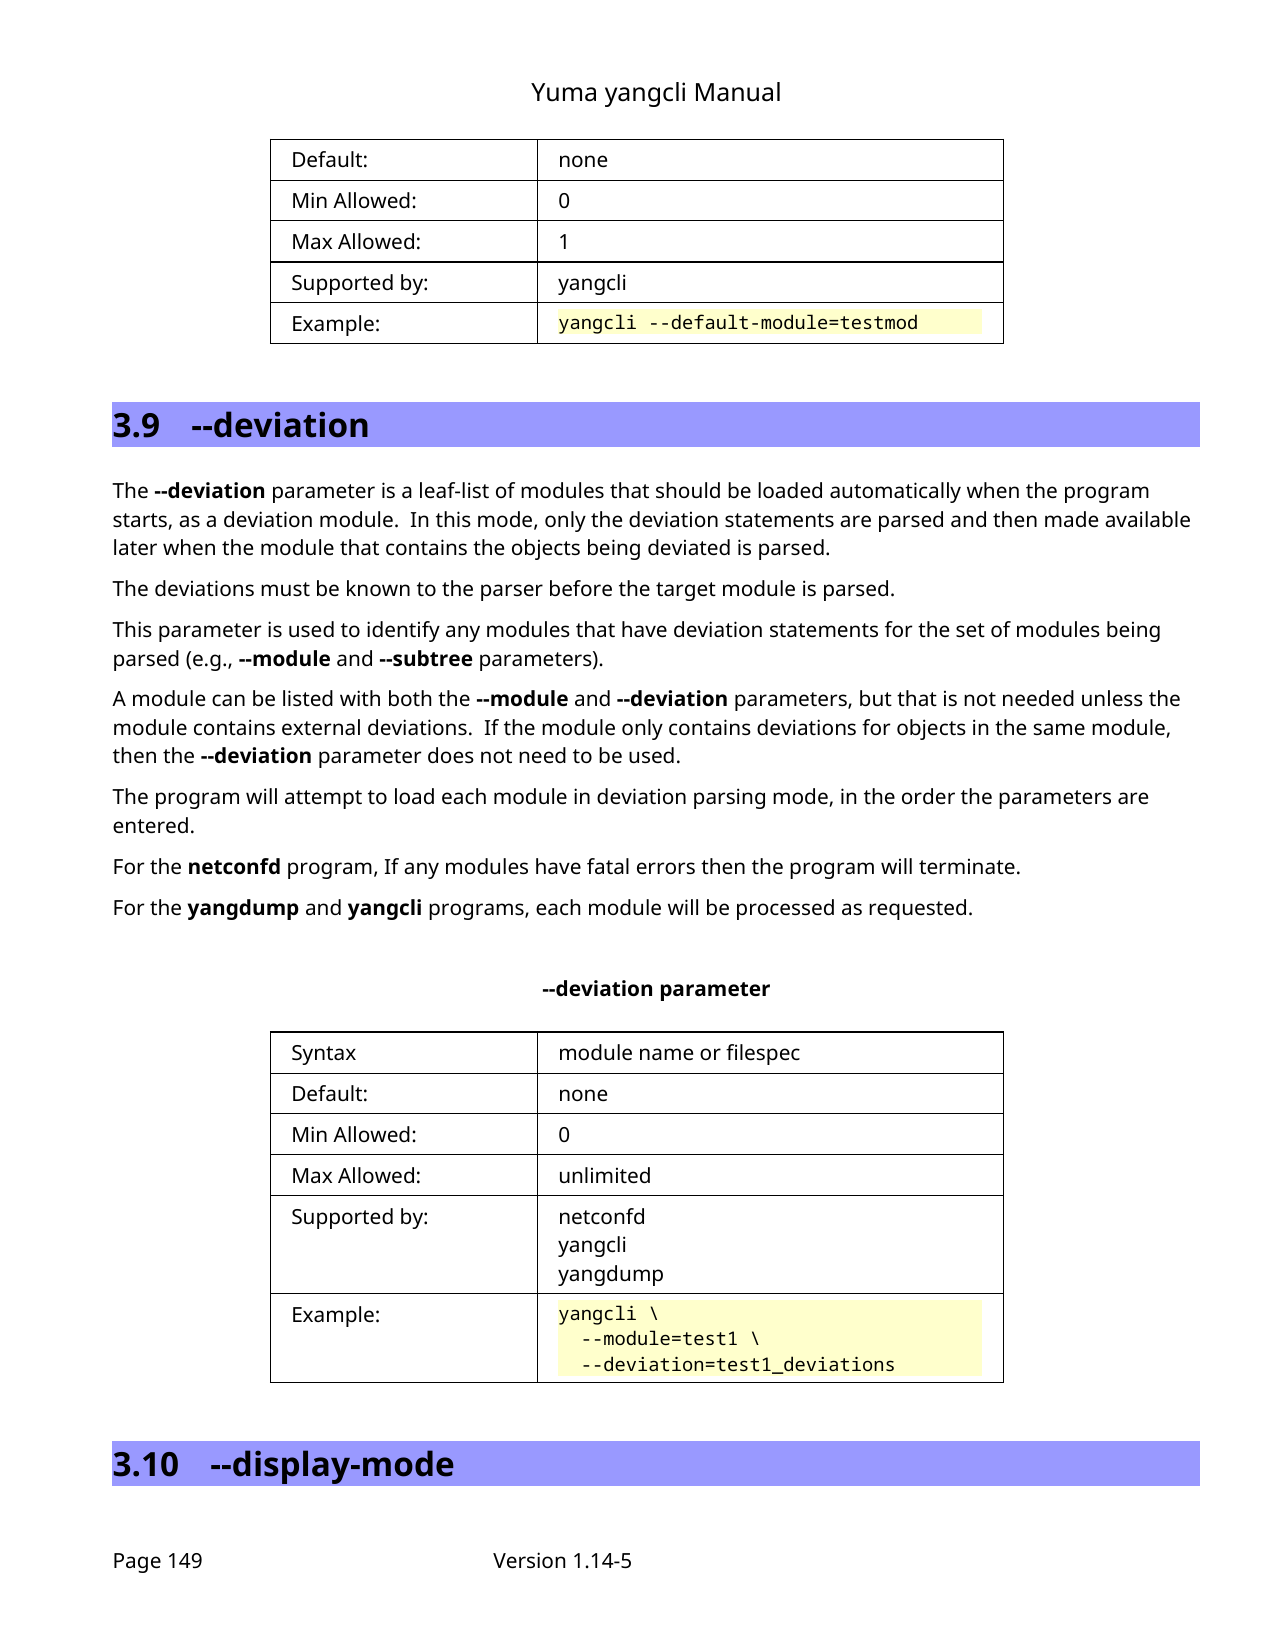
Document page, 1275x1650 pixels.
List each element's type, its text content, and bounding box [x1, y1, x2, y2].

table_header module name or filespec [538, 1033, 1003, 1072]
table_cell yangcli \ --module=test1 \ --deviation=test1_deviations [538, 1294, 1003, 1382]
subtitle --deviation [112, 402, 1200, 447]
text This parameter is used to identify any modules that have deviation statements for the set of modules being parsed (e.g., --module and --subtree parameters). [112, 615, 1200, 672]
table_cell yangcli [538, 263, 1003, 302]
table_cell netconfd yangcli yangdump [538, 1196, 1003, 1293]
table_cell unlimited [538, 1155, 1003, 1195]
table_cell Example: [271, 303, 537, 343]
subtitle --deviation parameter [127, 974, 1185, 1003]
text The deviations must be known to the parser before the target module is parsed. [112, 574, 1200, 603]
table_cell 1 [538, 221, 1003, 261]
table_cell Supported by: [271, 263, 537, 302]
table_cell none [538, 1074, 1003, 1113]
table_cell yangcli --default-module=testmod [538, 303, 1003, 343]
table_cell Supported by: [271, 1196, 537, 1293]
text A module can be listed with both the --module and --deviation parameters, but that is not needed unless the module contains external deviations. If the module only contains deviations for objects in the same module, then the --deviation parameter does not need to be used. [112, 684, 1200, 770]
table_cell Example: [271, 1294, 537, 1382]
table_header Syntax [271, 1033, 537, 1072]
table_cell Max Allowed: [271, 1155, 537, 1195]
text For the netconfd program, If any modules have fatal errors then the program will terminate. [112, 852, 1200, 880]
table_cell none [538, 140, 1003, 179]
table_cell 0 [538, 181, 1003, 220]
table_cell Min Allowed: [271, 1114, 537, 1154]
table_cell Min Allowed: [271, 181, 537, 220]
table_cell Max Allowed: [271, 221, 537, 261]
text The program will attempt to load each module in deviation parsing mode, in the order the parameters are entered. [112, 782, 1200, 839]
text The --deviation parameter is a leaf-list of modules that should be loaded automatically when the program starts, as a deviation module. In this mode, only the deviation statements are parsed and then made available later when the module that contains the objects being deviated is parsed. [112, 476, 1200, 562]
text For the yangdump and yangcli programs, each module will be processed as requested. [112, 893, 1200, 921]
table_cell Default: [271, 1074, 537, 1113]
subtitle --display-mode [112, 1441, 1200, 1486]
table_cell Default: [271, 140, 537, 179]
table_cell 0 [538, 1114, 1003, 1154]
